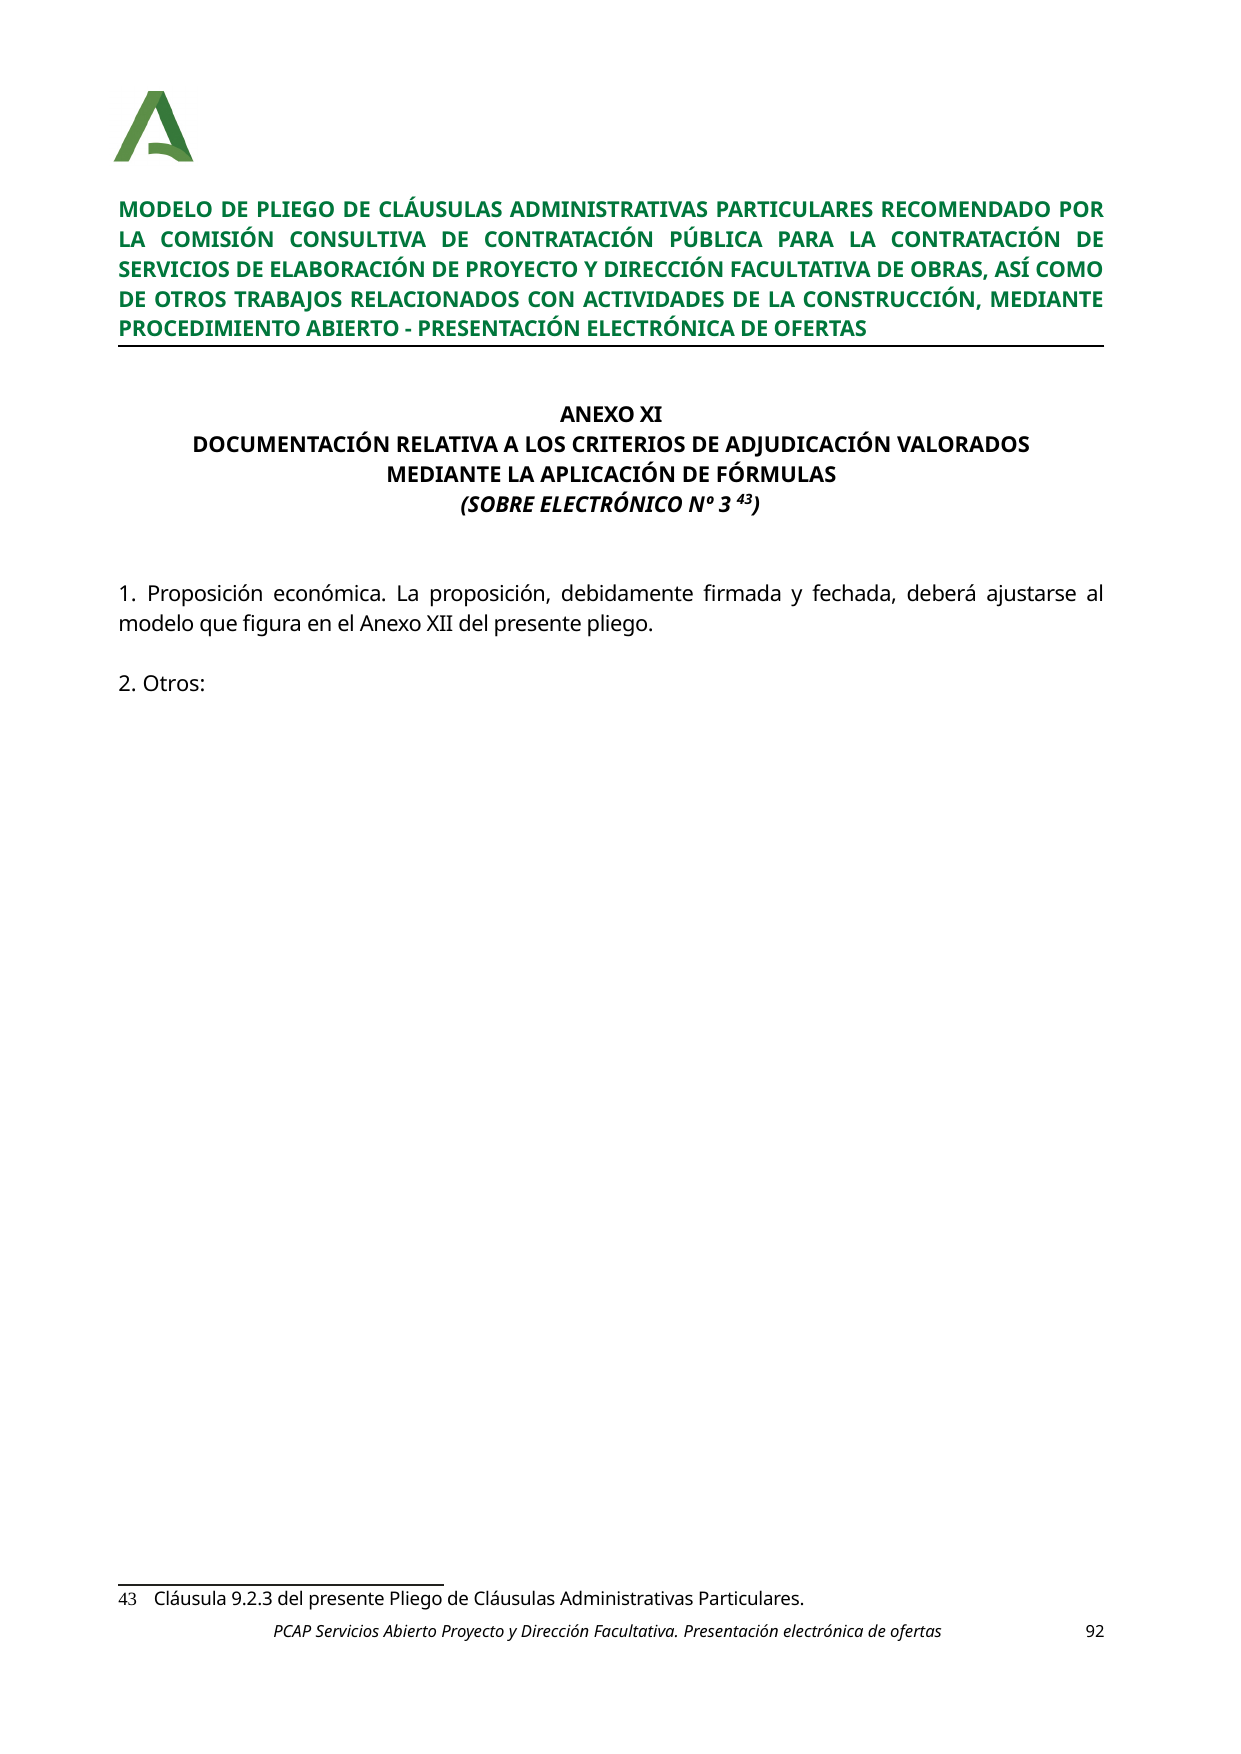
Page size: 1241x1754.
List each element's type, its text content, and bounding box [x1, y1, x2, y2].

text 2. Otros: [118, 667, 1104, 697]
text MODELO DE PLIEGO DE CLÁUSULAS ADMINISTRATIVAS PARTICULARES RECOMENDADO POR LA COMISIÓN CONSULTIVA DE CONTRATACIÓN PÚBLICA PARA LA CONTRATACIÓN DE SERVICIOS DE ELABORACIÓN DE PROYECTO Y DIRECCIÓN FACULTATIVA DE OBRAS, ASÍ COMO DE OTROS TRABAJOS RELACIONADOS CON ACTIVIDADES DE LA CONSTRUCCIÓN, MEDIANTE PROCEDIMIENTO ABIERTO - PRESENTACIÓN ELECTRÓNICA DE OFERTAS [118, 194, 1104, 345]
text Cláusula 9.2.3 del presente Pliego de Cláusulas Administrativas Particulares. [118, 1585, 1104, 1611]
text 1. Proposición económica. La proposición, debidamente firmada y fechada, deberá ajustarse al modelo que figura en el Anexo XII del presente pliego. [118, 578, 1104, 638]
text DOCUMENTACIÓN RELATIVA A LOS CRITERIOS DE ADJUDICACIÓN VALORADOS [118, 429, 1104, 459]
text ANEXO XI [118, 399, 1104, 429]
picture [109, 86, 198, 166]
text (SOBRE ELECTRÓNICO Nº 3 ) [118, 489, 1104, 518]
text MEDIANTE LA APLICACIÓN DE FÓRMULAS [118, 459, 1104, 489]
